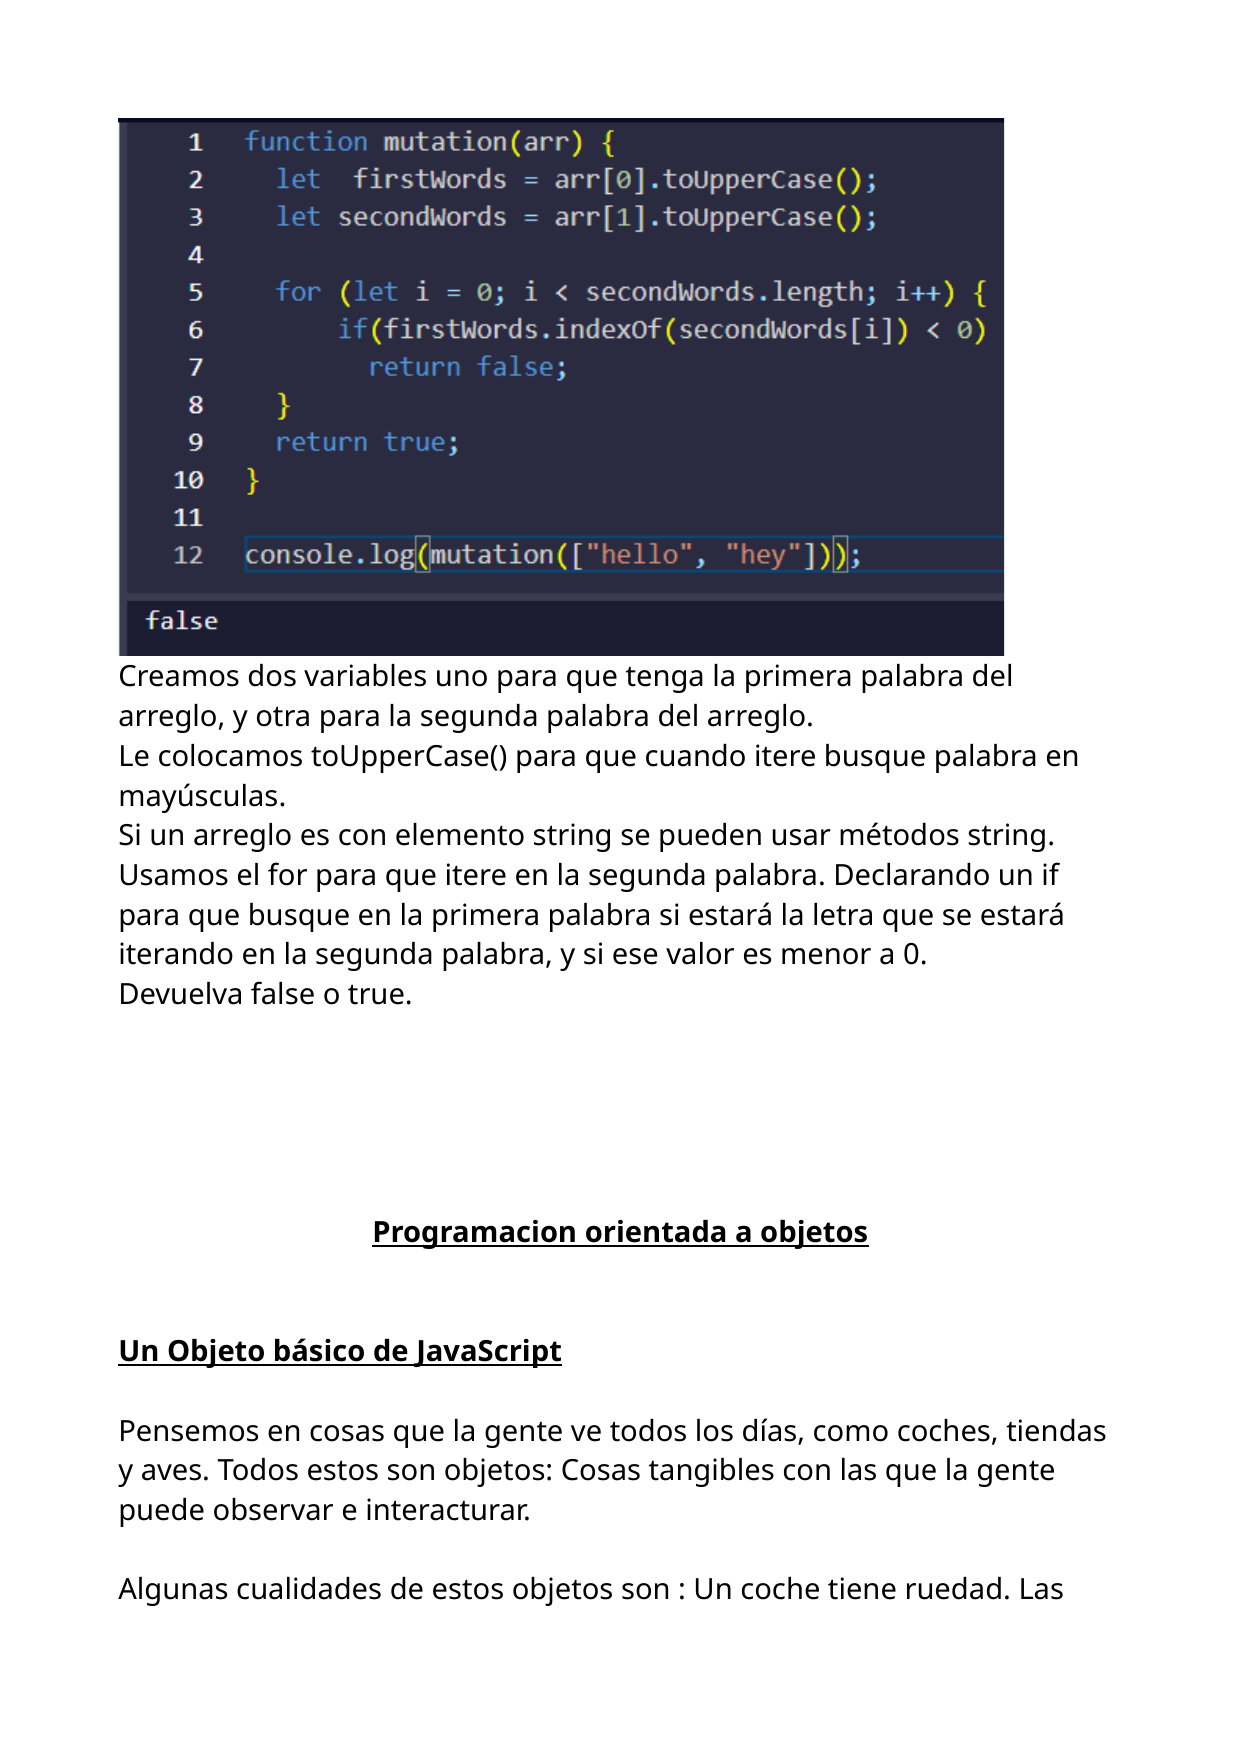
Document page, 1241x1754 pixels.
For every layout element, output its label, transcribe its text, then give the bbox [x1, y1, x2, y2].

text Pensemos en cosas que la gente ve todos los días, como coches, tiendas y aves. Todos estos son objetos: Cosas tangibles con las que la gente puede observar e interacturar. [118, 1410, 1122, 1529]
text Un Objeto básico de JavaScript [118, 1330, 1122, 1370]
text Usamos el for para que itere en la segunda palabra. Declarando un if para que busque en la primera palabra si estará la letra que se estará iterando en la segunda palabra, y si ese valor es menor a 0. [118, 854, 1122, 973]
text Si un arreglo es con elemento string se pueden usar métodos string. [118, 814, 1122, 854]
text Creamos dos variables uno para que tenga la primera palabra del arreglo, y otra para la segunda palabra del arreglo. [118, 656, 1122, 735]
text Devuelva false o true. [118, 973, 1122, 1013]
text Le colocamos toUpperCase() para que cuando itere busque palabra en mayúsculas. [118, 735, 1122, 814]
text Algunas cualidades de estos objetos son : Un coche tiene ruedad. Las [118, 1568, 1122, 1608]
text Programacion orientada a objetos [118, 1211, 1122, 1251]
